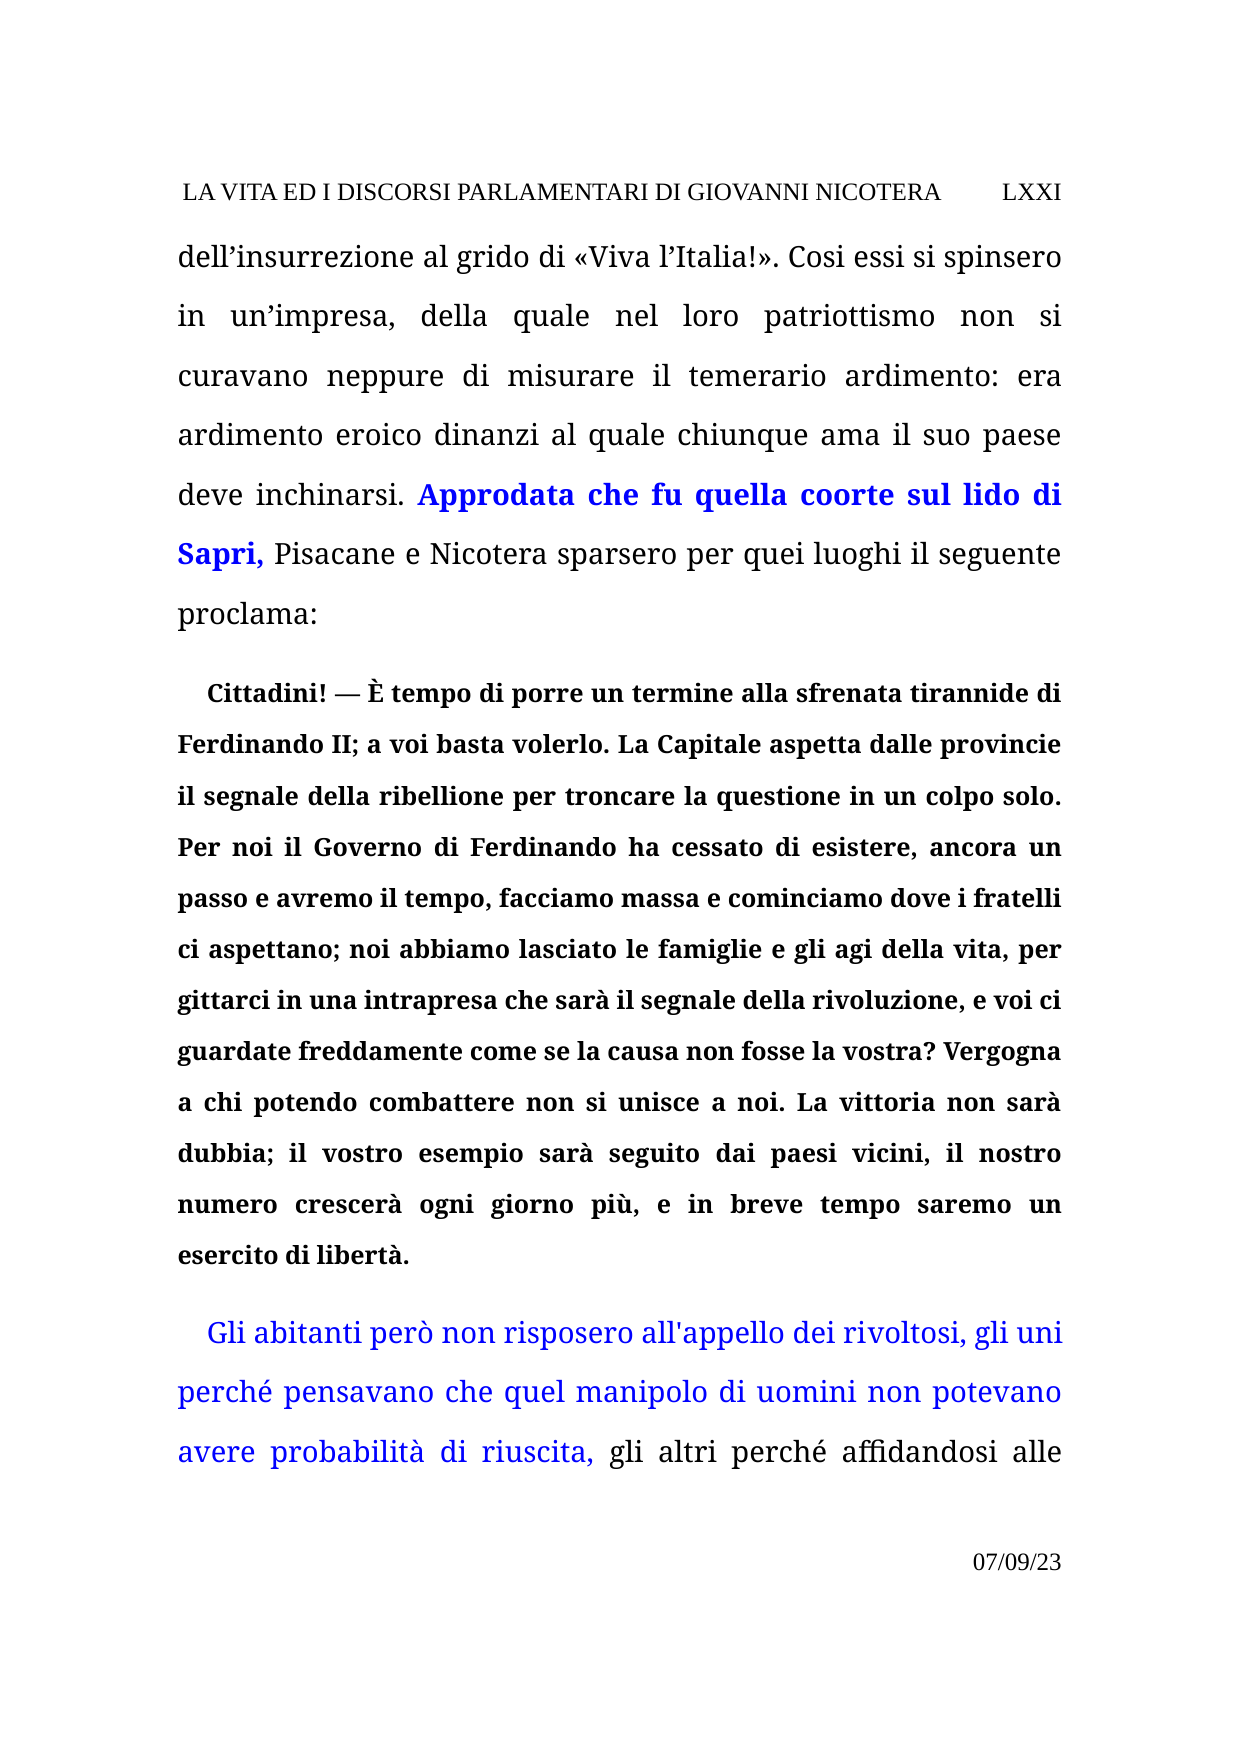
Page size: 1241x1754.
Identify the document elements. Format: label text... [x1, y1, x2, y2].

text dell’insurrezione al grido di «Viva l’Italia!». Cosi essi si spinsero in un’impresa, della quale nel loro patriottismo non si curavano neppure di misurare il temerario ardimento: era ardimento eroico dinanzi al quale chiunque ama il suo paese deve inchinarsi. Approdata che fu quella coorte sul lido di Sapri, Pisacane e Nicotera sparsero per quei luoghi il seguente proclama: [177, 236, 1063, 633]
text Gli abitanti però non risposero all'appello dei rivoltosi, gli uni perché pensavano che quel manipolo di uomini non potevano avere probabilità di riuscita, gli altri perché affidandosi alle [177, 1312, 1063, 1471]
text Cittadini! — È tempo di porre un termine alla sfrenata tirannide di Ferdinando II; a voi basta volerlo. La Capitale aspetta dalle provincie il segnale della ribellione per troncare la questione in un colpo solo. Per noi il Governo di Ferdinando ha cessato di esistere, ancora un passo e avremo il tempo, facciamo massa e cominciamo dove i fratelli ci aspettano; noi abbiamo lasciato le famiglie e gli agi della vita, per gittarci in una intrapresa che sarà il segnale della rivoluzione, e voi ci guardate freddamente come se la causa non fosse la vostra? Vergogna a chi potendo combattere non si unisce a noi. La vittoria non sarà dubbia; il vostro esempio sarà seguito dai paesi vicini, il nostro numero crescerà ogni giorno più, e in breve tempo saremo un esercito di libertà. [177, 676, 1063, 1272]
